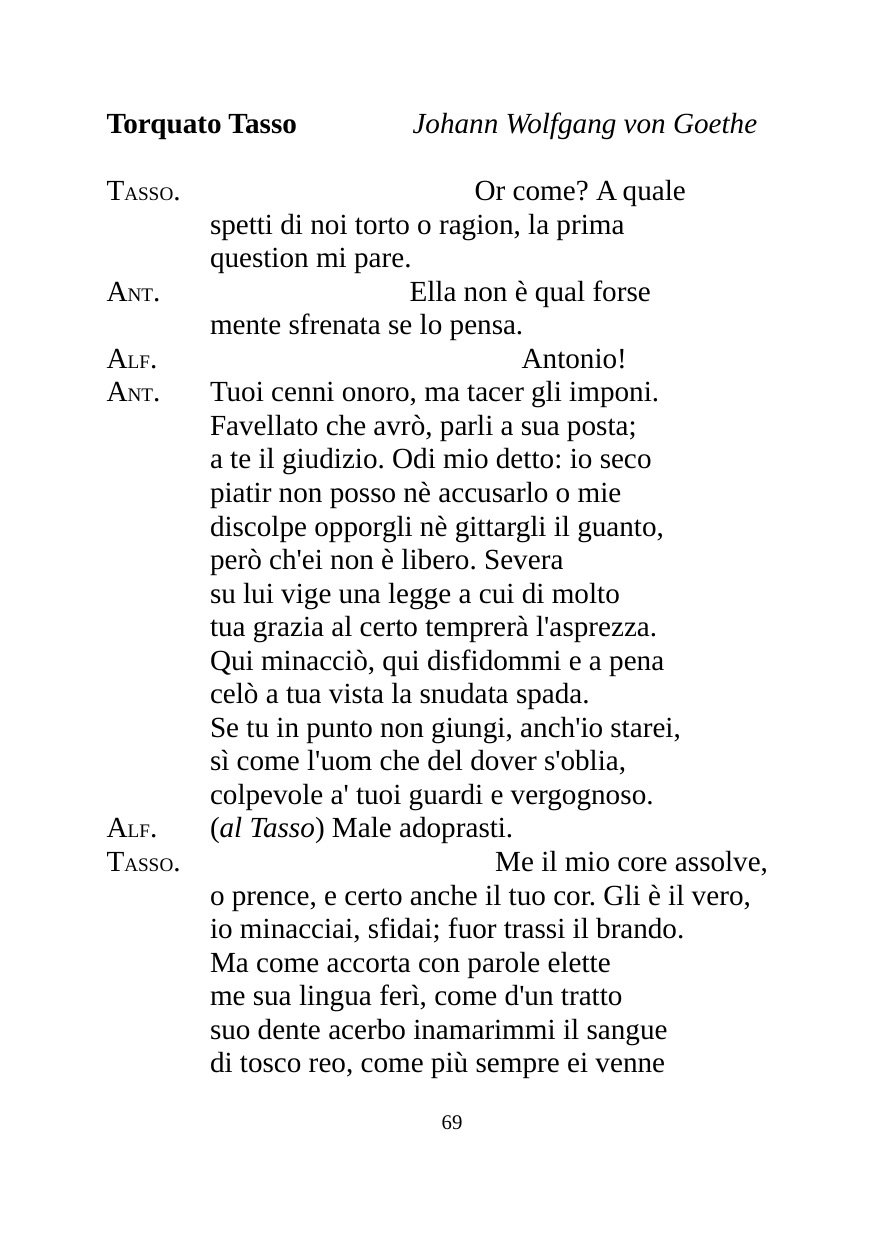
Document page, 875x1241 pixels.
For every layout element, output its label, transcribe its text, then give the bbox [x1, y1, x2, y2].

table_cell (al Tasso) Male adoprasti. [196, 811, 775, 844]
table_cell Alf. [99, 341, 196, 374]
table_cell Antonio! [196, 341, 775, 374]
table_cell Tasso. [99, 173, 196, 274]
table_cell Ant. [99, 375, 196, 811]
table_cell Alf. [99, 811, 196, 844]
table_cell Ant. [99, 274, 196, 341]
table_cell Ella non è qual forse mente sfrenata se lo pensa. [196, 274, 775, 341]
table_cell Tasso. [99, 844, 196, 1079]
table_cell Me il mio core assolve, o prence, e certo anche il tuo cor. Gli è il vero, io minacciai, sfidai; fuor trassi il brando. Ma come accorta con parole elette me sua lingua ferì, come d'un tratto suo dente acerbo inamarimmi il sangue di tosco reo, come più sempre ei venne [196, 844, 775, 1079]
table_cell Tuoi cenni onoro, ma tacer gli imponi. Favellato che avrò, parli a sua posta; a te il giudizio. Odi mio detto: io seco piatir non posso nè accusarlo o mie discolpe opporgli nè gittargli il guanto, però ch'ei non è libero. Severa su lui vige una legge a cui di molto tua grazia al certo temprerà l'asprezza. Qui minacciò, qui disfidommi e a pena celò a tua vista la snudata spada. Se tu in punto non giungi, anch'io starei, sì come l'uom che del dover s'oblia, colpevole a' tuoi guardi e vergognoso. [196, 375, 775, 811]
table_cell Or come? A quale spetti di noi torto o ragion, la prima question mi pare. [196, 173, 775, 274]
